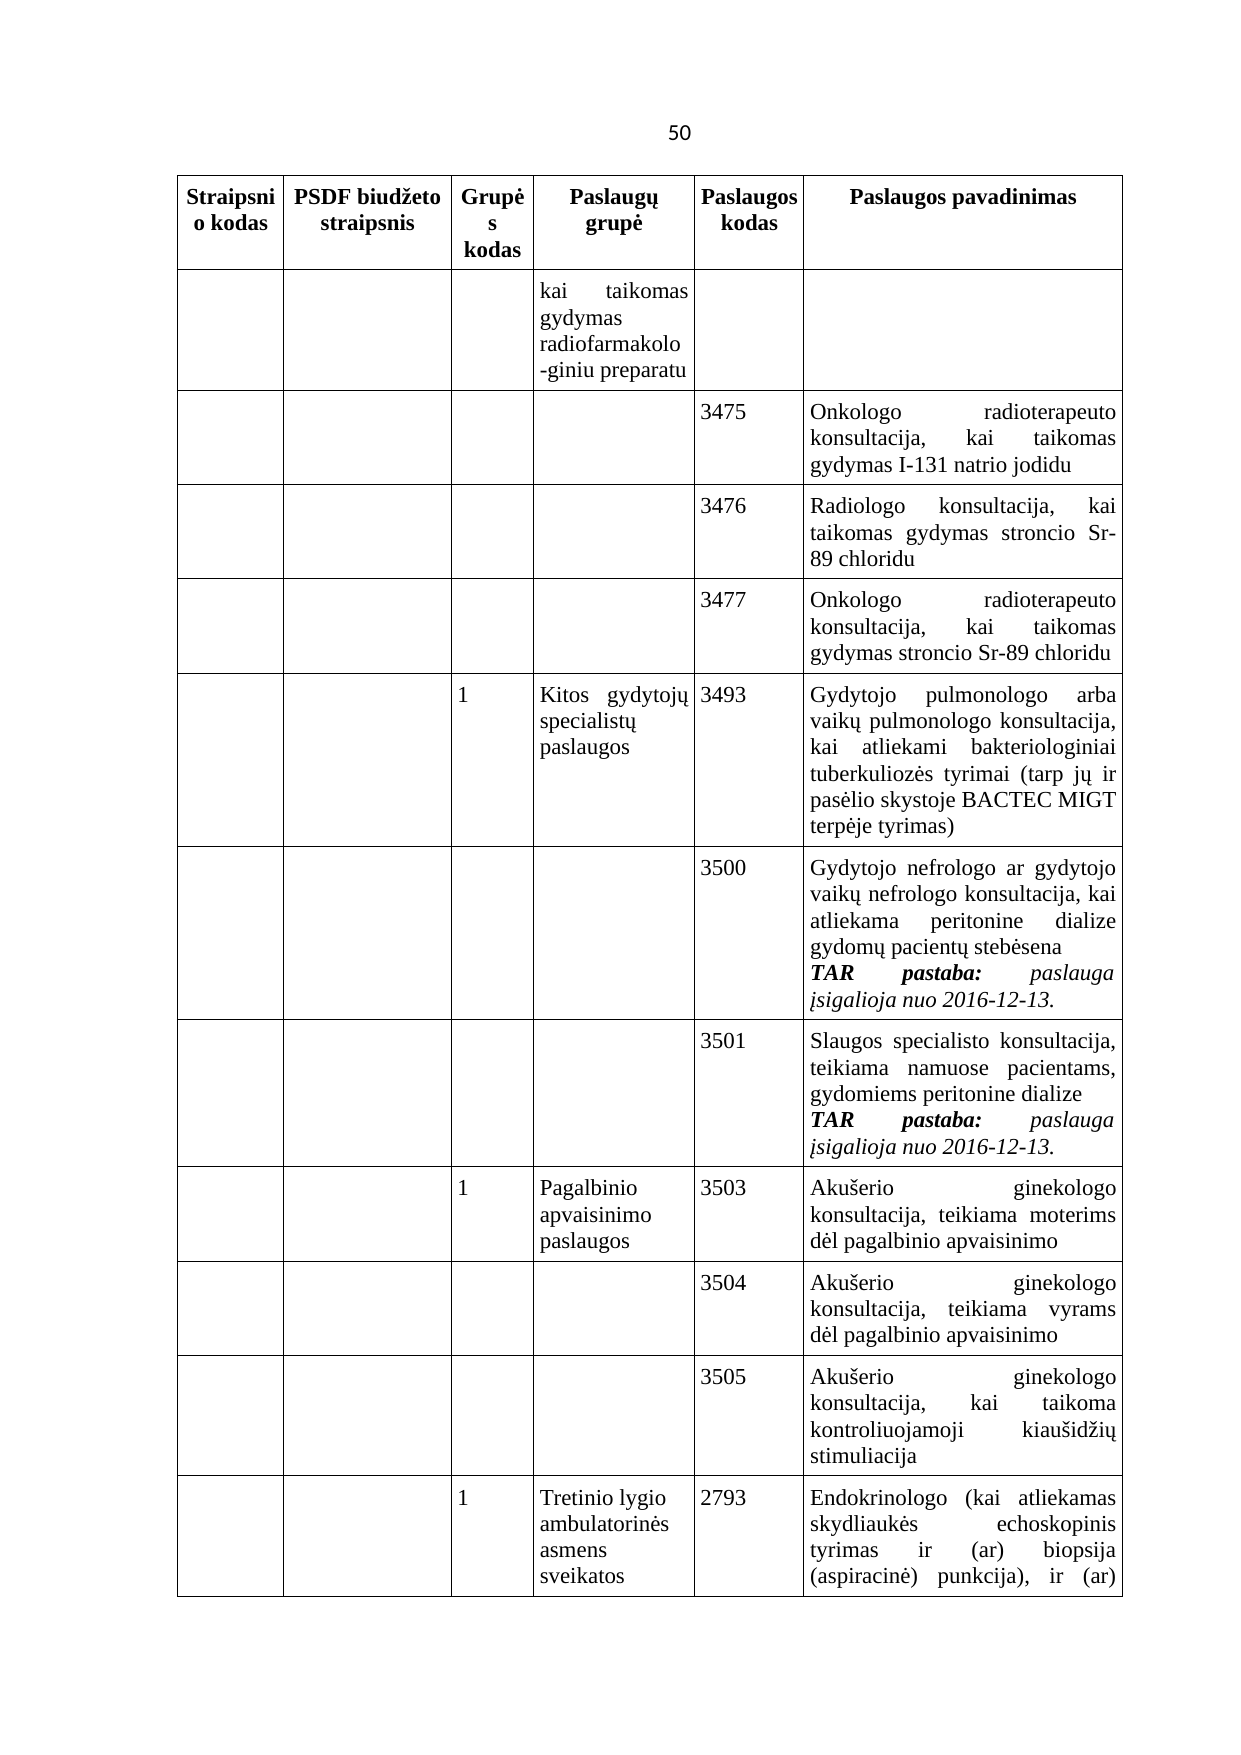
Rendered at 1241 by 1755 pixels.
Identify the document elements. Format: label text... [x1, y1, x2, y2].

table_cell [534, 485, 694, 578]
table_cell Kitos gydytojų specialistų paslaugos [534, 674, 694, 846]
table_cell 3501 [695, 1020, 803, 1166]
table_cell [178, 391, 283, 484]
table_cell [452, 485, 533, 578]
table_cell Radiologo konsultacija, kai taikomas gydymas stroncio Sr-89 chloridu [804, 485, 1122, 578]
table_cell [284, 1262, 451, 1355]
table_cell 3477 [695, 579, 803, 673]
table_cell [452, 1262, 533, 1355]
table_cell [178, 847, 283, 1019]
table_cell [284, 674, 451, 846]
table_cell [452, 1020, 533, 1166]
table_cell 2793 [695, 1476, 803, 1596]
table_header Paslaugų grupė [534, 176, 694, 269]
table_cell 3504 [695, 1262, 803, 1355]
table_cell Akušerio ginekologo konsultacija, teikiama vyrams dėl pagalbinio apvaisinimo [804, 1262, 1122, 1355]
table_header Paslaugos kodas [695, 176, 803, 269]
table_cell Akušerio ginekologo konsultacija, kai taikoma kontroliuojamoji kiaušidžių stimuliacija [804, 1356, 1122, 1475]
table_cell [178, 1020, 283, 1166]
table_cell 3476 [695, 485, 803, 578]
table_cell [178, 1167, 283, 1261]
table_cell [284, 847, 451, 1019]
table_header Straipsnio kodas [178, 176, 283, 269]
table_cell [284, 1167, 451, 1261]
table_cell 3493 [695, 674, 803, 846]
table_cell [452, 270, 533, 390]
table_cell Gydytojo nefrologo ar gydytojo vaikų nefrologo konsultacija, kai atliekama peritonine dialize gydomų pacientų stebėsena TAR pastaba: paslauga įsigalioja nuo 2016-12-13. [804, 847, 1122, 1019]
table_cell [178, 579, 283, 673]
table_cell [452, 391, 533, 484]
table_cell [534, 391, 694, 484]
table_cell 3500 [695, 847, 803, 1019]
table_cell [284, 1020, 451, 1166]
table_cell [178, 1476, 283, 1596]
table_cell [534, 579, 694, 673]
table_cell [284, 1356, 451, 1475]
table_cell [284, 270, 451, 390]
table_cell Endokrinologo (kai atliekamas skydliaukės echoskopinis tyrimas ir (ar) biopsija (aspiracinė) punkcija), ir (ar) [804, 1476, 1122, 1596]
table_cell [452, 579, 533, 673]
table_cell Tretinio lygio ambulatorinės asmens sveikatos [534, 1476, 694, 1596]
table_cell 3475 [695, 391, 803, 484]
table_cell 3503 [695, 1167, 803, 1261]
table_cell Onkologo radioterapeuto konsultacija, kai taikomas gydymas stroncio Sr-89 chloridu [804, 579, 1122, 673]
table_header Grupės kodas [452, 176, 533, 269]
table_cell [804, 270, 1122, 390]
table_cell [178, 270, 283, 390]
table_cell [534, 1356, 694, 1475]
table_cell 1 [452, 674, 533, 846]
table_cell [284, 1476, 451, 1596]
table_cell Pagalbinio apvaisinimo paslaugos [534, 1167, 694, 1261]
table_cell [178, 674, 283, 846]
table_cell 1 [452, 1167, 533, 1261]
table_cell kai taikomas gydymas radiofarmakolo-giniu preparatu [534, 270, 694, 390]
table_cell [284, 485, 451, 578]
table_cell [178, 1356, 283, 1475]
table_header PSDF biudžeto straipsnis [284, 176, 451, 269]
table_cell [284, 391, 451, 484]
table_cell 1 [452, 1476, 533, 1596]
table_cell Akušerio ginekologo konsultacija, teikiama moterims dėl pagalbinio apvaisinimo [804, 1167, 1122, 1261]
table_cell [534, 847, 694, 1019]
table_cell [695, 270, 803, 390]
table_cell [178, 1262, 283, 1355]
table_cell Onkologo radioterapeuto konsultacija, kai taikomas gydymas I-131 natrio jodidu [804, 391, 1122, 484]
table_cell Gydytojo pulmonologo arba vaikų pulmonologo konsultacija, kai atliekami bakteriologiniai tuberkuliozės tyrimai (tarp jų ir pasėlio skystoje BACTEC MIGT terpėje tyrimas) [804, 674, 1122, 846]
table_cell [178, 485, 283, 578]
table_cell Slaugos specialisto konsultacija, teikiama namuose pacientams, gydomiems peritonine dialize TAR pastaba: paslauga įsigalioja nuo 2016-12-13. [804, 1020, 1122, 1166]
table_cell [452, 847, 533, 1019]
table_cell [534, 1020, 694, 1166]
table_header Paslaugos pavadinimas [804, 176, 1122, 269]
table_cell [534, 1262, 694, 1355]
table_cell [284, 579, 451, 673]
table_cell [452, 1356, 533, 1475]
table_cell 3505 [695, 1356, 803, 1475]
